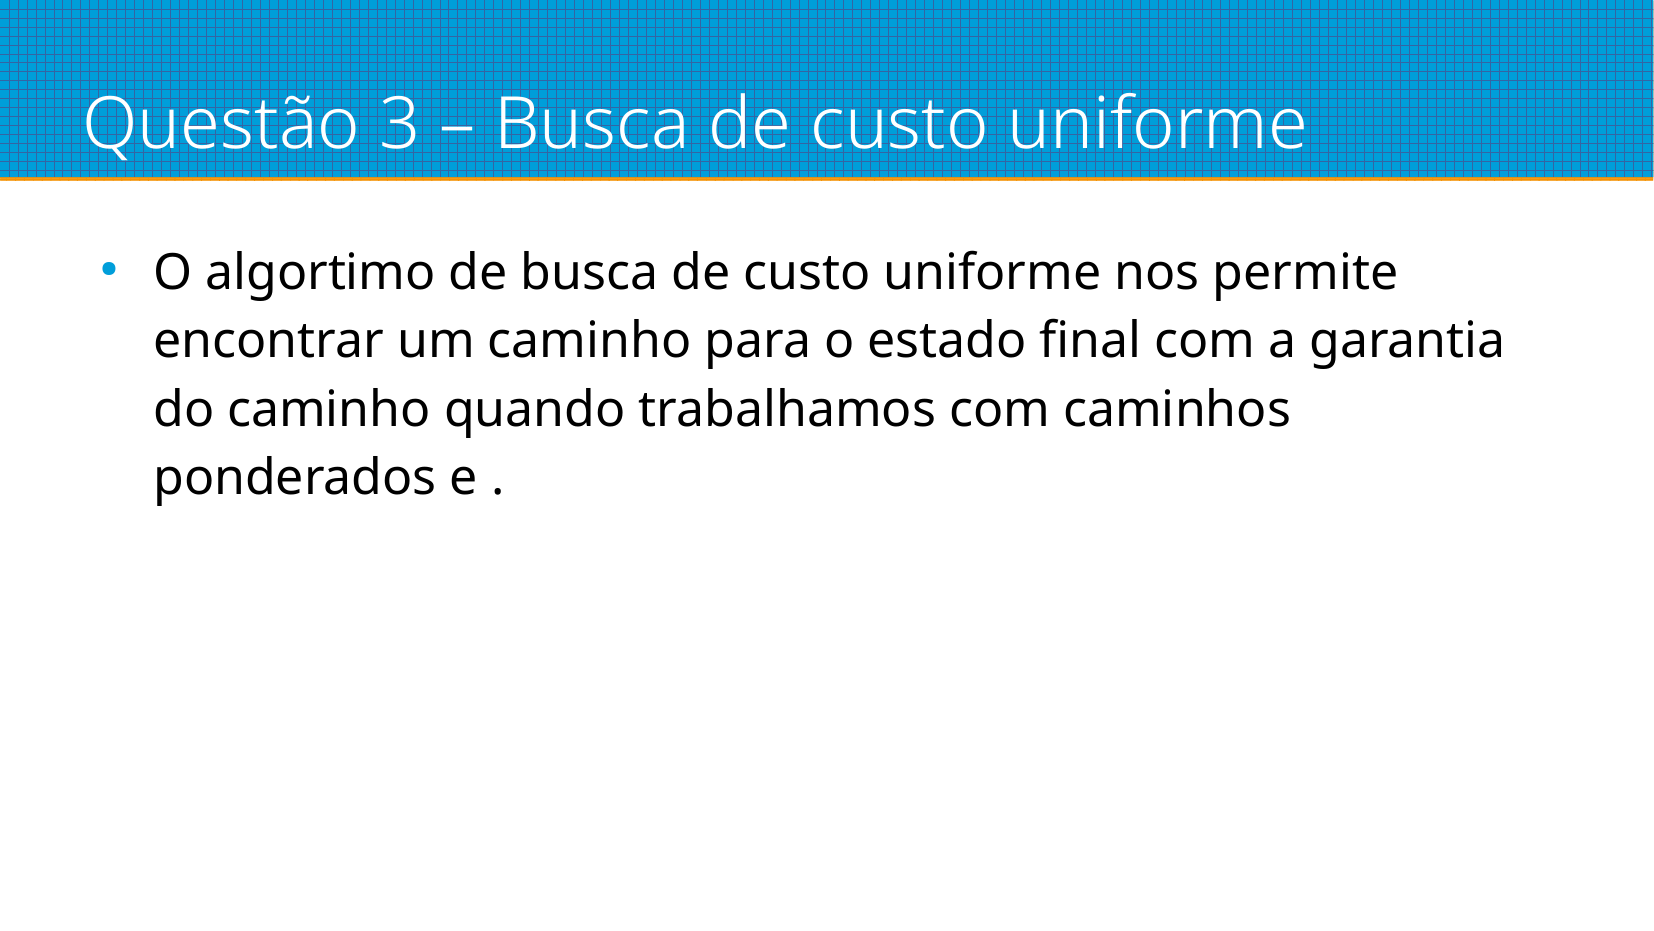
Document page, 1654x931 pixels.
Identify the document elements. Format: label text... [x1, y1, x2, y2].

list O algortimo de busca de custo uniforme nos permite encontrar um caminho para o estado final com a garantia do caminho quando trabalhamos com caminhos ponderados e . [82, 236, 1563, 811]
title Questão 3 – Busca de custo uniforme [82, 14, 1571, 171]
